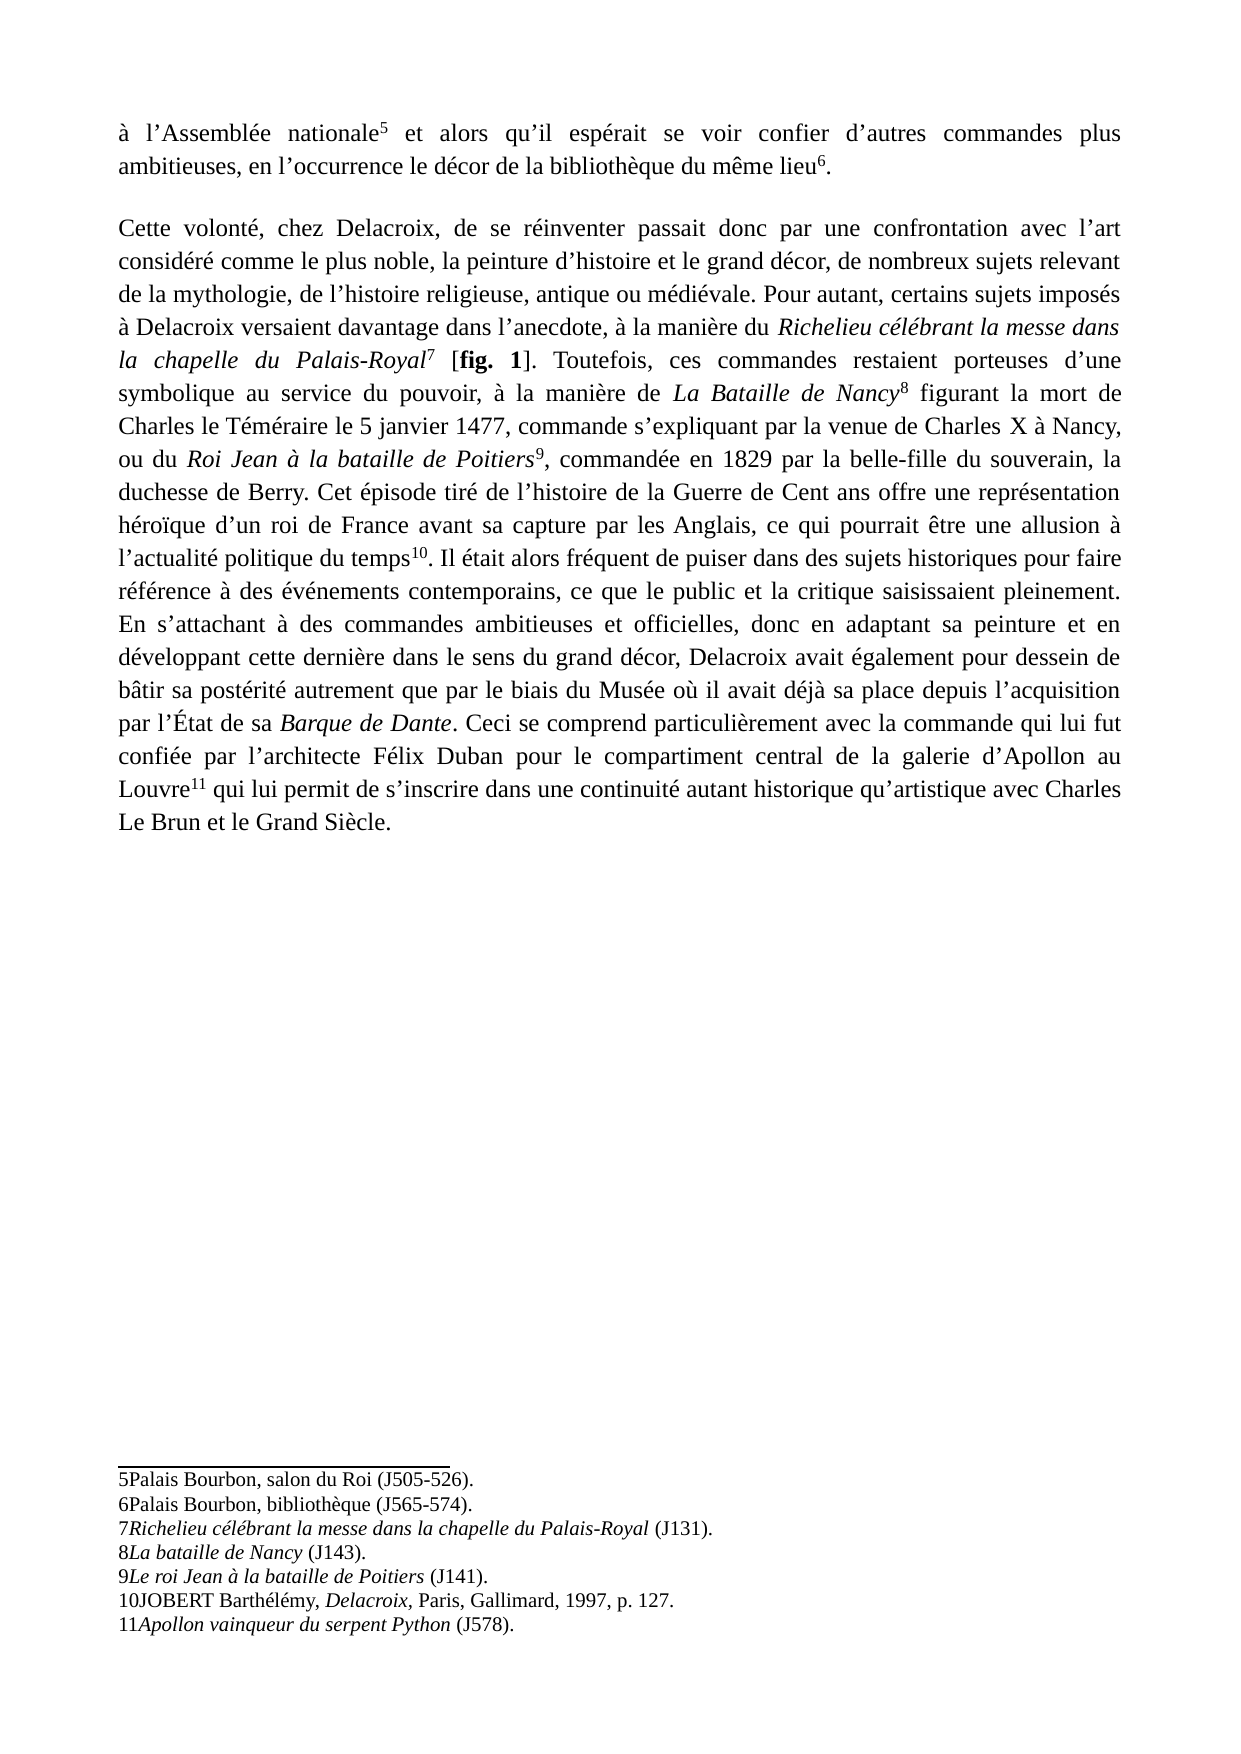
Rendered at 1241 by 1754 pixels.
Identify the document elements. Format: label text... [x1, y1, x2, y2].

text Palais Bourbon, salon du Roi (J505-526). [118, 1467, 1122, 1491]
text Cette volonté, chez Delacroix, de se réinventer passait donc par une confrontation avec l’art considéré comme le plus noble, la peinture d’histoire et le grand décor, de nombreux sujets relevant de la mythologie, de l’histoire religieuse, antique ou médiévale. Pour autant, certains sujets imposés à Delacroix versaient davantage dans l’anecdote, à la manière du Richelieu célébrant la messe dans la chapelle du Palais-Royal [fig. 1]. Toutefois, ces commandes restaient porteuses d’une symbolique au service du pouvoir, à la manière de La Bataille de Nancy figurant la mort de Charles le Téméraire le 5 janvier 1477, commande s’expliquant par la venue de Charles X à Nancy, ou du Roi Jean à la bataille de Poitiers, commandée en 1829 par la belle-fille du souverain, la duchesse de Berry. Cet épisode tiré de l’histoire de la Guerre de Cent ans offre une représentation héroïque d’un roi de France avant sa capture par les Anglais, ce qui pourrait être une allusion à l’actualité politique du temps. Il était alors fréquent de puiser dans des sujets historiques pour faire référence à des événements contemporains, ce que le public et la critique saisissaient pleinement. En s’attachant à des commandes ambitieuses et officielles, donc en adaptant sa peinture et en développant cette dernière dans le sens du grand décor, Delacroix avait également pour dessein de bâtir sa postérité autrement que par le biais du Musée où il avait déjà sa place depuis l’acquisition par l’État de sa Barque de Dante. Ceci se comprend particulièrement avec la commande qui lui fut confiée par l’architecte Félix Duban pour le compartiment central de la galerie d’Apollon au Louvre qui lui permit de s’inscrire dans une continuité autant historique qu’artistique avec Charles Le Brun et le Grand Siècle. [118, 213, 1122, 836]
text Palais Bourbon, bibliothèque (J565-574). [118, 1491, 1122, 1516]
text Richelieu célébrant la messe dans la chapelle du Palais-Royal (J131). [118, 1516, 1122, 1539]
text La bataille de Nancy (J143). [118, 1539, 1122, 1564]
text Le roi Jean à la bataille de Poitiers (J141). [118, 1564, 1122, 1588]
text Apollon vainqueur du serpent Python (J578). [118, 1612, 1122, 1636]
text à l’Assemblée nationale et alors qu’il espérait se voir confier d’autres commandes plus ambitieuses, en l’occurrence le décor de la bibliothèque du même lieu. [118, 118, 1122, 180]
text JOBERT Barthélémy, Delacroix, Paris, Gallimard, 1997, p. 127. [118, 1588, 1122, 1612]
